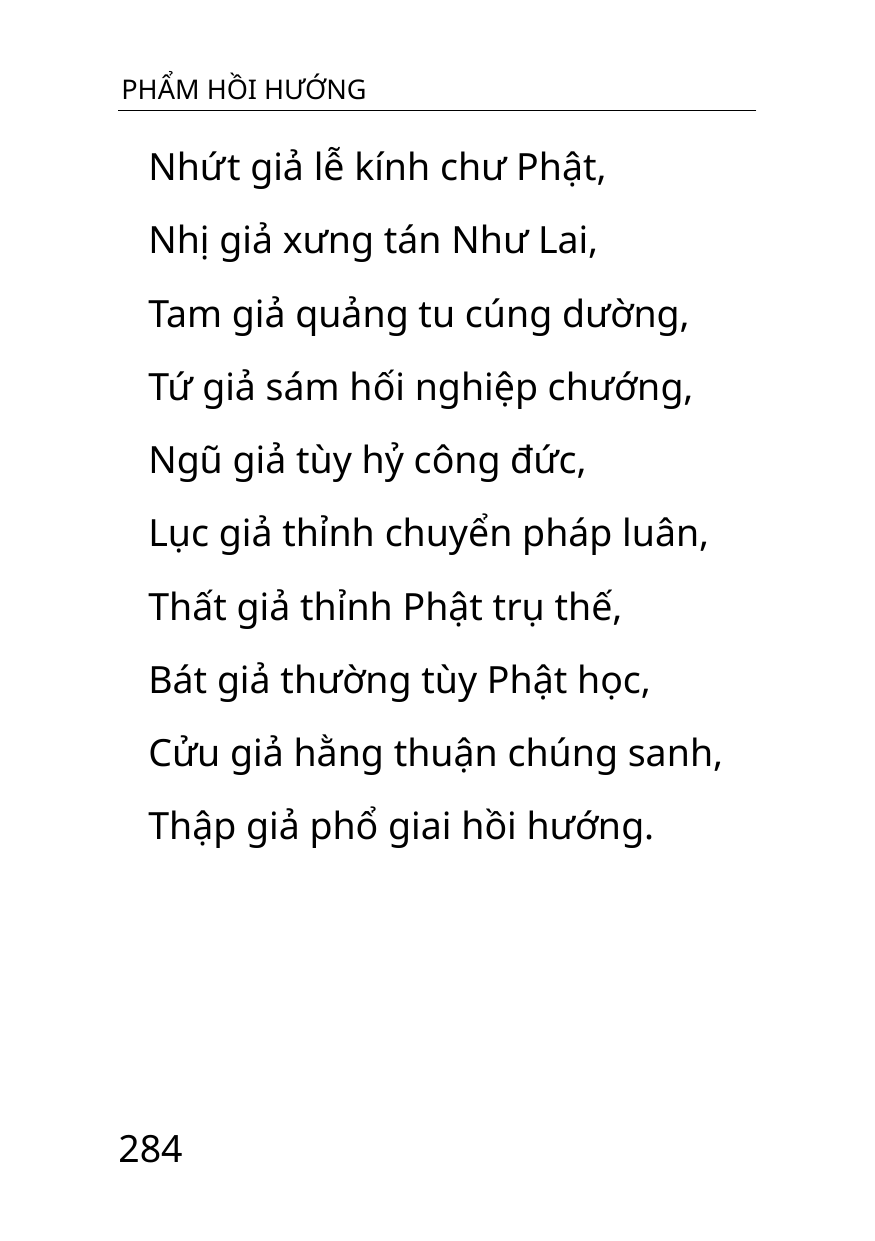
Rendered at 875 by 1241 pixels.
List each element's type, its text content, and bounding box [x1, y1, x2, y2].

text Thất giả thỉnh Phật trụ thế, [118, 580, 756, 631]
text Tứ giả sám hối nghiệp chướng, [118, 360, 756, 411]
text Tam giả quảng tu cúng dường, [118, 287, 756, 338]
text Lục giả thỉnh chuyển pháp luân, [118, 507, 756, 558]
text Nhị giả xưng tán Như Lai, [118, 214, 756, 265]
text Ngũ giả tùy hỷ công đức, [118, 433, 756, 484]
text Bát giả thường tùy Phật học, [118, 653, 756, 704]
text Thập giả phổ giai hồi hướng. [118, 799, 756, 851]
text Nhứt giả lễ kính chư Phật, [118, 141, 756, 192]
text Cửu giả hằng thuận chúng sanh, [118, 726, 756, 777]
